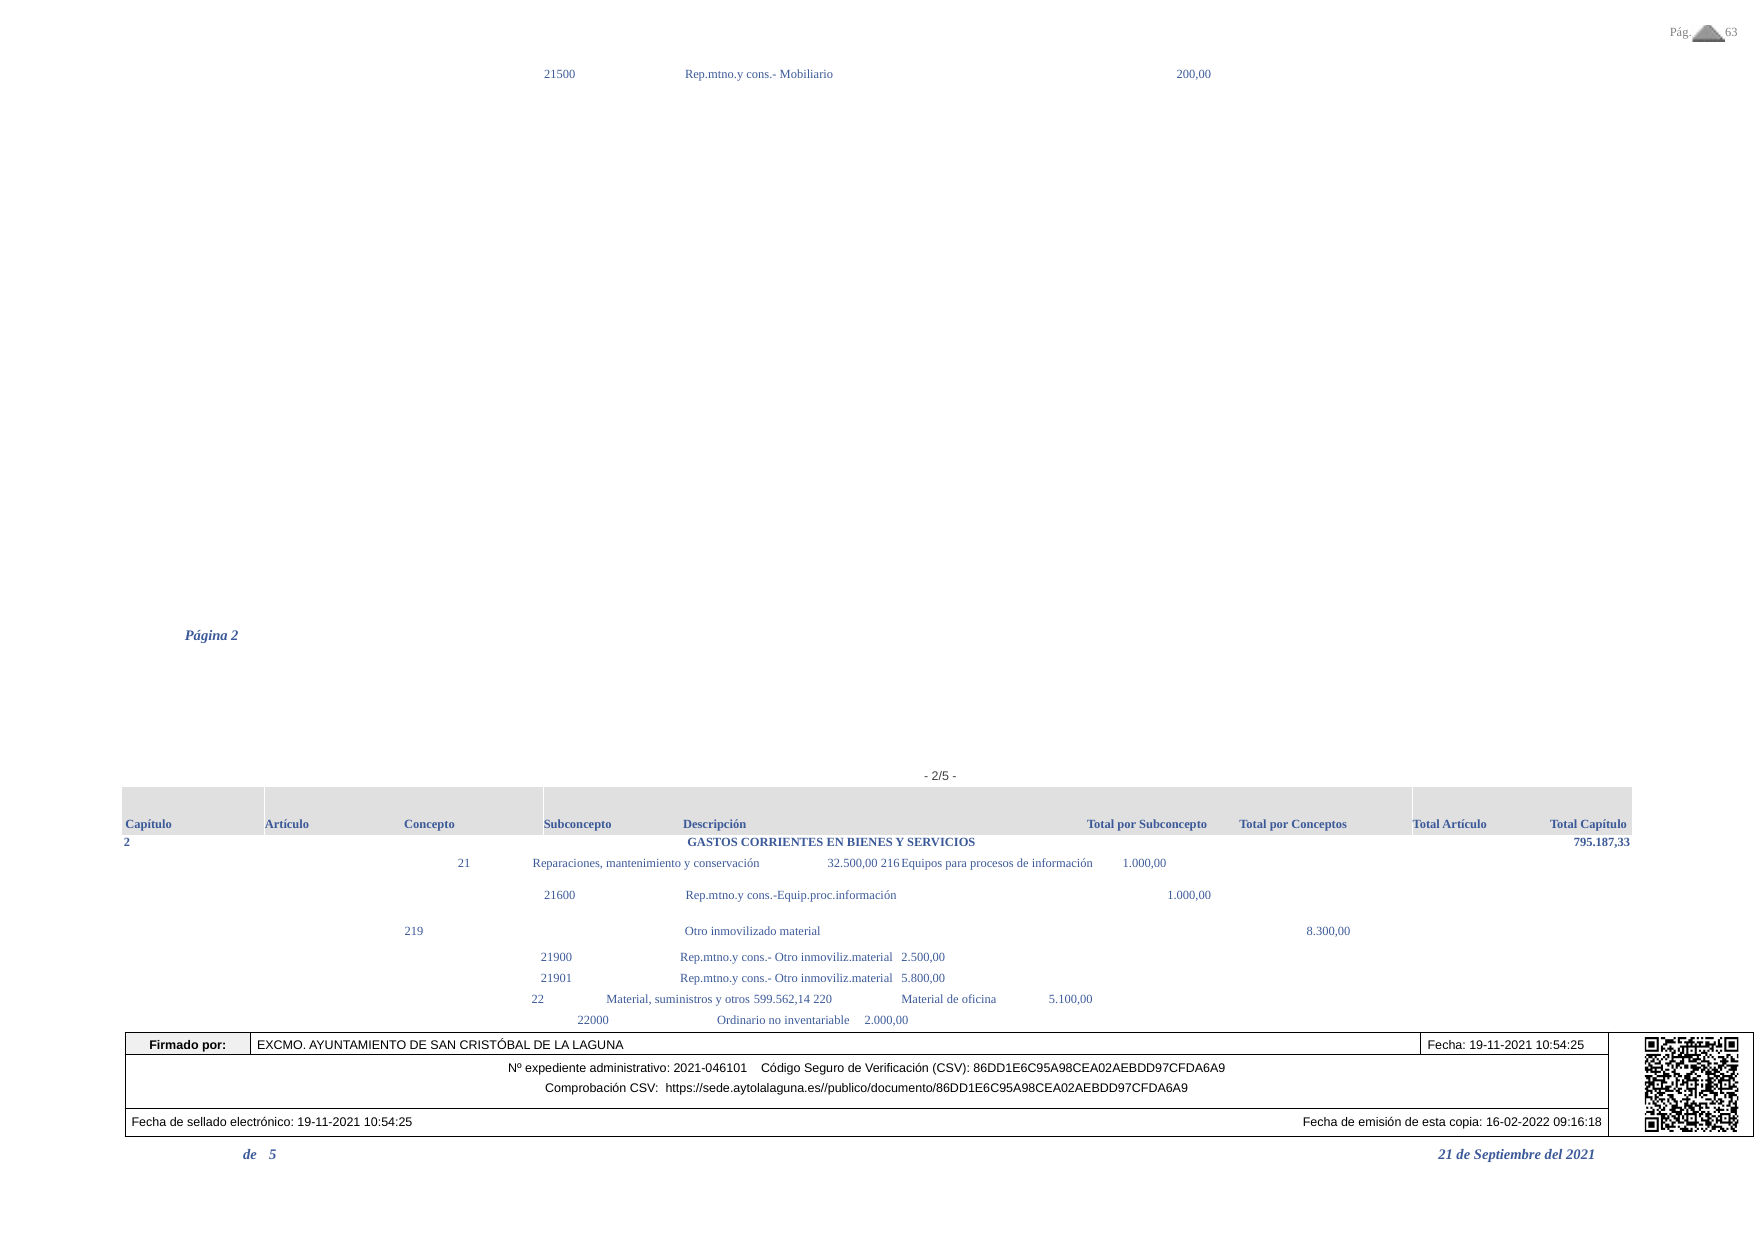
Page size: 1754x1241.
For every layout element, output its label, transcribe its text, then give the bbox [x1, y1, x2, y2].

table_header Total por Subconcepto [1087, 787, 1239, 835]
list Ordinario no inventariable 2.000,00 [0, 1013, 1500, 1027]
table_header Subconcepto [544, 787, 683, 835]
subtitle Página 2 [184, 626, 1630, 643]
table_header Concepto [404, 787, 543, 835]
list Rep.mtno.y cons.- Otro inmoviliz.material 5.800,00 [0, 971, 1500, 985]
table_header Capítulo [122, 787, 183, 835]
table_header [183, 787, 264, 835]
text 21500 Rep.mtno.y cons.- Mobiliario 200,00 [125, 56, 1630, 84]
list Reparaciones, mantenimiento y conservación 32.500,00 216 Equipos para procesos de información 1.000,00 [124, 856, 1500, 870]
text - 2/5 - [251, 769, 1630, 783]
table_header Descripción [683, 787, 1087, 835]
table_header Artículo [265, 787, 404, 835]
subtitle 2 GASTOS CORRIENTES EN BIENES Y SERVICIOS 795.187,33 [123, 835, 1630, 849]
list Rep.mtno.y cons.- Otro inmoviliz.material 2.500,00 [0, 949, 1500, 964]
table_header Total por Conceptos [1239, 787, 1412, 835]
list Material, suministros y otros 599.562,14 220 Material de oficina 5.100,00 [124, 992, 1500, 1006]
text 21600 Rep.mtno.y cons.-Equip.proc.información 1.000,00 [125, 877, 1630, 905]
table_header Total Artículo [1413, 787, 1550, 835]
text 219 Otro inmovilizado material 8.300,00 [125, 913, 1630, 941]
table_header Total Capítulo [1550, 787, 1632, 835]
